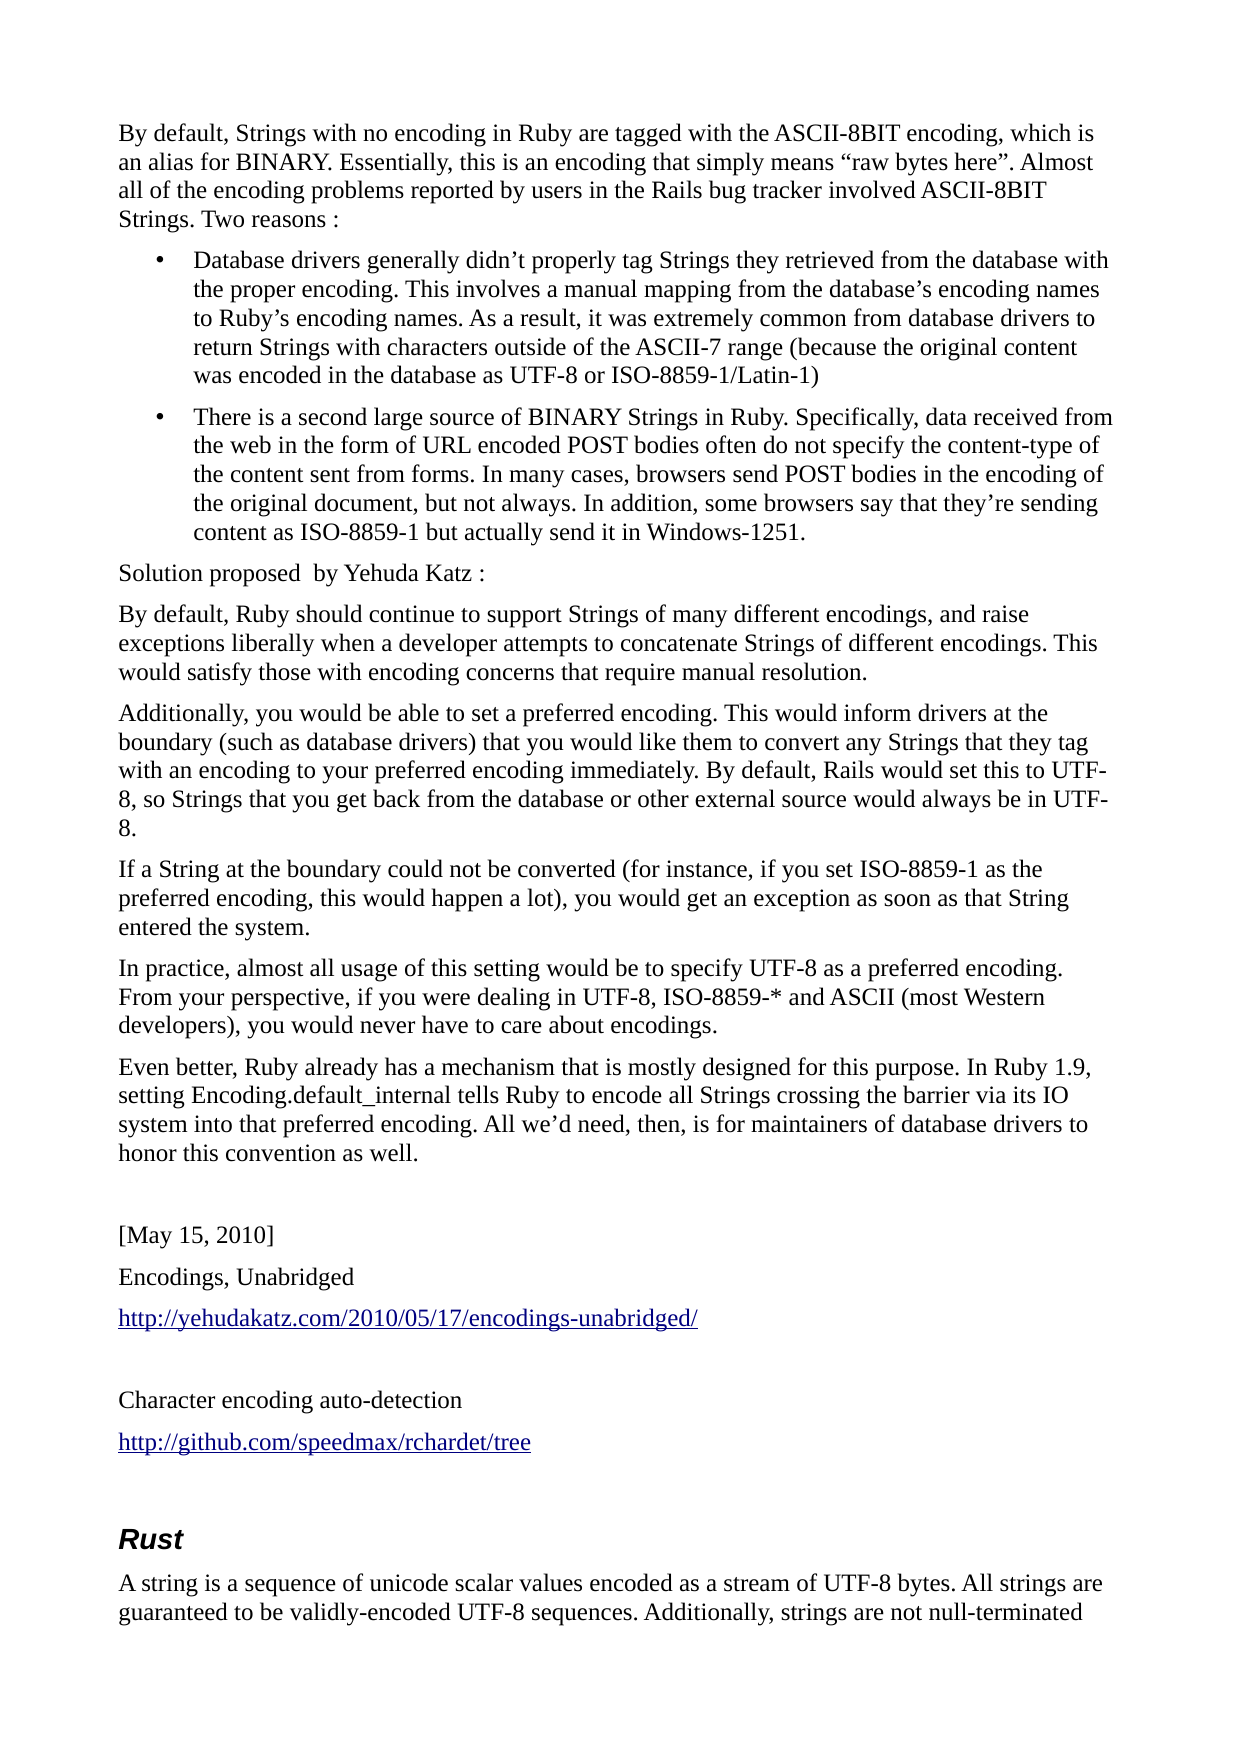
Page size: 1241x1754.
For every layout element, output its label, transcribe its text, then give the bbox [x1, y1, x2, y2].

text By default, Ruby should continue to support Strings of many different encodings, and raise exceptions liberally when a developer attempts to concatenate Strings of different encodings. This would satisfy those with encoding concerns that require manual resolution. [118, 599, 1122, 686]
text A string is a sequence of unicode scalar values encoded as a stream of UTF-8 bytes. All strings are guaranteed to be validly-encoded UTF-8 sequences. Additionally, strings are not null-terminated [118, 1568, 1122, 1625]
text http://yehudakatz.com/2010/05/17/encodings-unabridged/ [118, 1303, 1122, 1332]
subtitle Rust [118, 1522, 1122, 1555]
text Additionally, you would be able to set a preferred encoding. This would inform drivers at the boundary (such as database drivers) that you would like them to convert any Strings that they tag with an encoding to your preferred encoding immediately. By default, Rails would set this to UTF-8, so Strings that you get back from the database or other external source would always be in UTF-8. [118, 698, 1122, 842]
text Character encoding auto-detection [118, 1386, 1122, 1414]
text By default, Strings with no encoding in Ruby are tagged with the ASCII-8BIT encoding, which is an alias for BINARY. Essentially, this is an encoding that simply means “raw bytes here”. Almost all of the encoding problems reported by users in the Rails bug tracker involved ASCII-8BIT Strings. Two reasons : [118, 118, 1122, 233]
text If a String at the boundary could not be converted (for instance, if you set ISO-8859-1 as the preferred encoding, this would happen a lot), you would get an exception as soon as that String entered the system. [118, 854, 1122, 941]
list There is a second large source of BINARY Strings in Ruby. Specifically, data received from the web in the form of URL encoded POST bodies often do not specify the content-type of the content sent from forms. In many cases, browsers send POST bodies in the encoding of the original document, but not always. In addition, some browsers say that they’re sending content as ISO-8859-1 but actually send it in Windows-1251. [156, 402, 1122, 546]
text [May 15, 2010] [118, 1221, 1122, 1249]
text Encodings, Unabridged [118, 1262, 1122, 1291]
text In practice, almost all usage of this setting would be to specify UTF-8 as a preferred encoding. From your perspective, if you were dealing in UTF-8, ISO-8859-* and ASCII (most Western developers), you would never have to care about encodings. [118, 953, 1122, 1039]
list Database drivers generally didn’t properly tag Strings they retrieved from the database with the proper encoding. This involves a manual mapping from the database’s encoding names to Ruby’s encoding names. As a result, it was extremely common from database drivers to return Strings with characters outside of the ASCII-7 range (because the original content was encoded in the database as UTF-8 or ISO-8859-1/Latin-1) [156, 246, 1122, 389]
text Even better, Ruby already has a mechanism that is mostly designed for this purpose. In Ruby 1.9, setting Encoding.default_internal tells Ruby to encode all Strings crossing the barrier via its IO system into that preferred encoding. All we’d need, then, is for maintainers of database drivers to honor this convention as well. [118, 1052, 1122, 1167]
text Solution proposed by Yehuda Katz : [118, 558, 1122, 587]
text http://github.com/speedmax/rchardet/tree [118, 1427, 1122, 1456]
